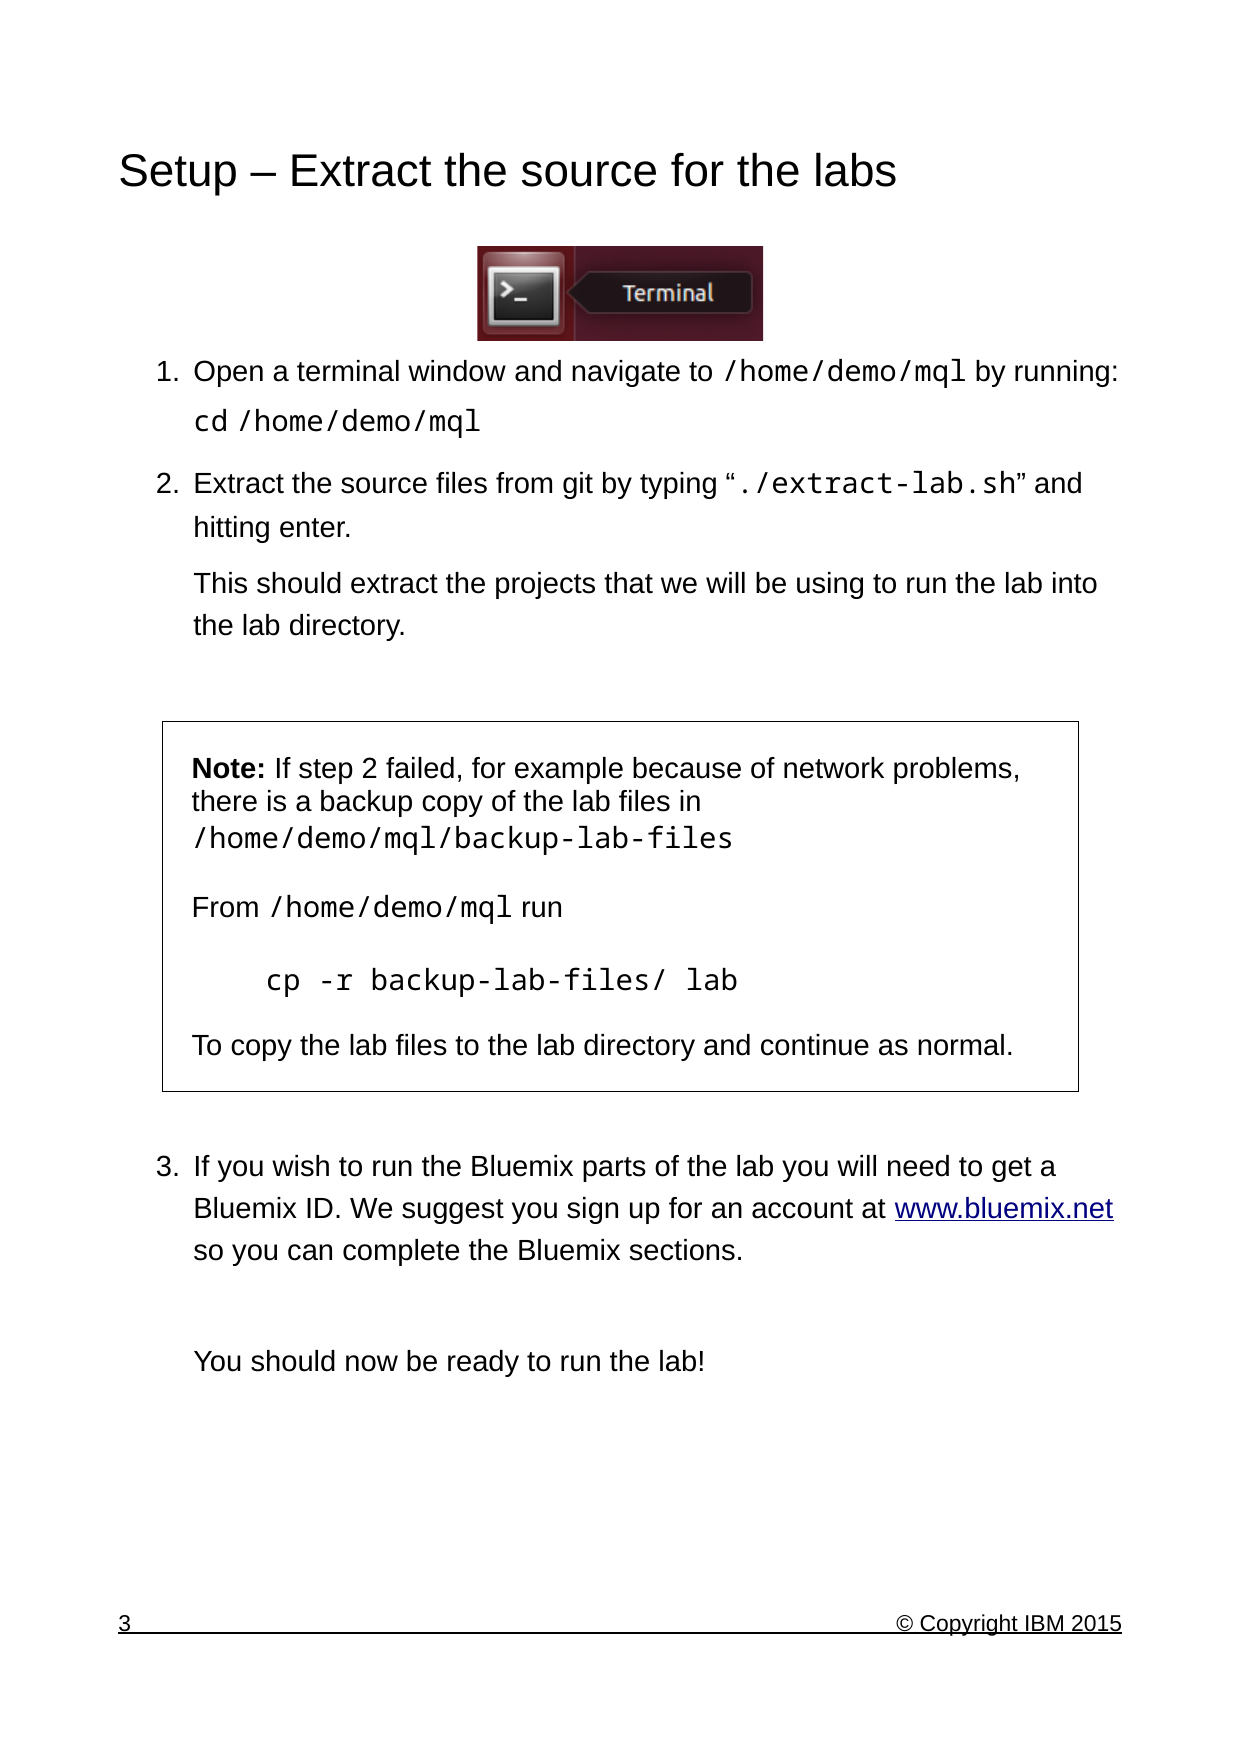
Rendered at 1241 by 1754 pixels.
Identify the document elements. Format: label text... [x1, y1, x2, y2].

text Note: If step 2 failed, for example because of network problems, there is a backup copy of the lab files in /home/demo/mql/backup-lab-files [191, 751, 1049, 857]
picture [477, 246, 764, 341]
text From /home/demo/mql run [191, 886, 1049, 926]
list Extract the source files from git by typing “./extract-lab.sh” and hitting enter. [156, 462, 1122, 543]
subtitle Setup – Extract the source for the labs [118, 143, 1122, 196]
text cp -r backup-lab-files/ lab [191, 959, 1049, 999]
list This should extract the projects that we will be using to run the lab into the lab directory. [156, 566, 1122, 642]
text To copy the lab files to the lab directory and continue as normal. [191, 1028, 1049, 1061]
subtitle Open a terminal window and navigate to /home/demo/mql by running: cd /home/demo/mql [156, 246, 1122, 439]
list You should now be ready to run the lab! [156, 1344, 1122, 1377]
list If you wish to run the Bluemix parts of the lab you will need to get a Bluemix ID. We suggest you sign up for an account at www.bluemix.net so you can complete the Bluemix sections. [156, 1149, 1122, 1266]
